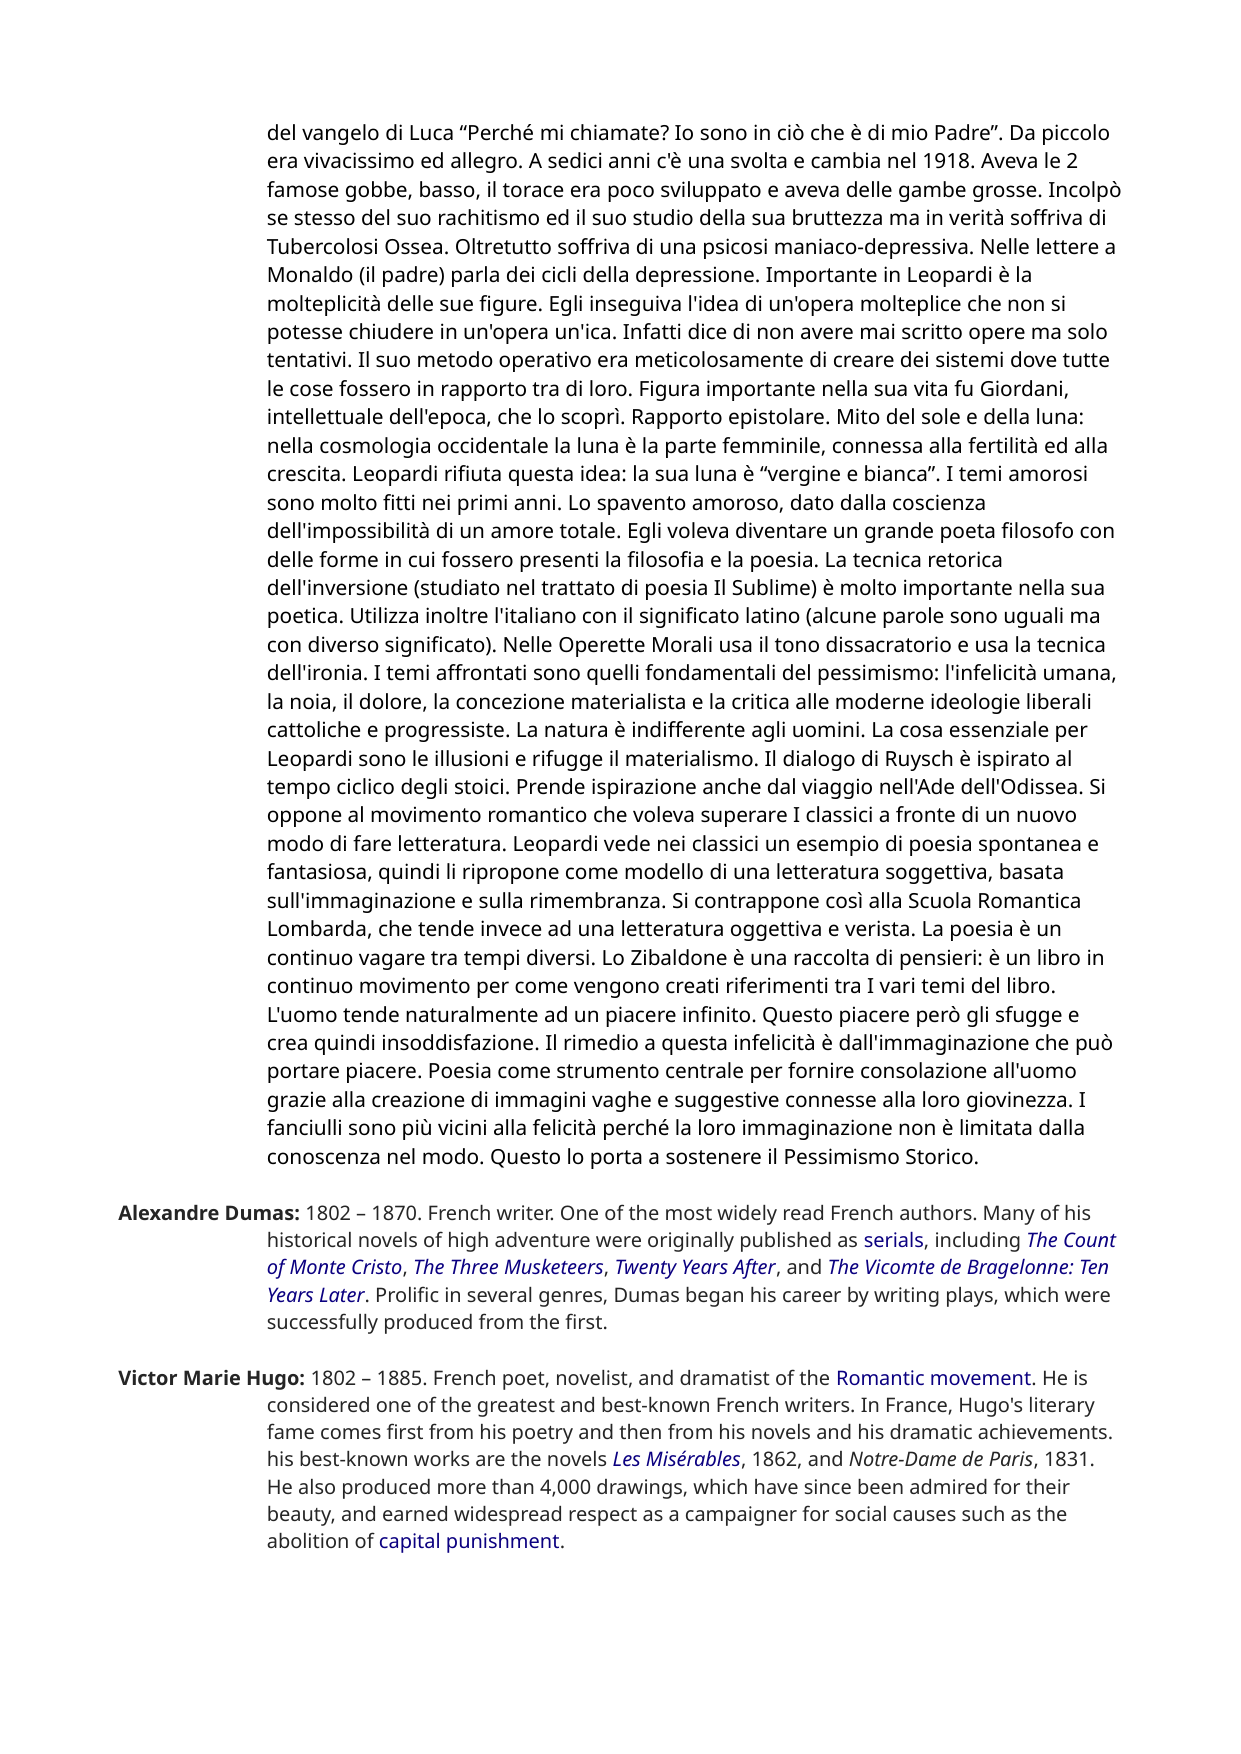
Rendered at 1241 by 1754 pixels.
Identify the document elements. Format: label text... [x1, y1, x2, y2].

text del vangelo di Luca “Perché mi chiamate? Io sono in ciò che è di mio Padre”. Da piccolo era vivacissimo ed allegro. A sedici anni c'è una svolta e cambia nel 1918. Aveva le 2 famose gobbe, basso, il torace era poco sviluppato e aveva delle gambe grosse. Incolpò se stesso del suo rachitismo ed il suo studio della sua bruttezza ma in verità soffriva di Tubercolosi Ossea. Oltretutto soffriva di una psicosi maniaco-depressiva. Nelle lettere a Monaldo (il padre) parla dei cicli della depressione. Importante in Leopardi è la molteplicità delle sue figure. Egli inseguiva l'idea di un'opera molteplice che non si potesse chiudere in un'opera un'ica. Infatti dice di non avere mai scritto opere ma solo tentativi. Il suo metodo operativo era meticolosamente di creare dei sistemi dove tutte le cose fossero in rapporto tra di loro. Figura importante nella sua vita fu Giordani, intellettuale dell'epoca, che lo scoprì. Rapporto epistolare. Mito del sole e della luna: nella cosmologia occidentale la luna è la parte femminile, connessa alla fertilità ed alla crescita. Leopardi rifiuta questa idea: la sua luna è “vergine e bianca”. I temi amorosi sono molto fitti nei primi anni. Lo spavento amoroso, dato dalla coscienza dell'impossibilità di un amore totale. Egli voleva diventare un grande poeta filosofo con delle forme in cui fossero presenti la filosofia e la poesia. La tecnica retorica dell'inversione (studiato nel trattato di poesia Il Sublime) è molto importante nella sua poetica. Utilizza inoltre l'italiano con il significato latino (alcune parole sono uguali ma con diverso significato). Nelle Operette Morali usa il tono dissacratorio e usa la tecnica dell'ironia. I temi affrontati sono quelli fondamentali del pessimismo: l'infelicità umana, la noia, il dolore, la concezione materialista e la critica alle moderne ideologie liberali cattoliche e progressiste. La natura è indifferente agli uomini. La cosa essenziale per Leopardi sono le illusioni e rifugge il materialismo. Il dialogo di Ruysch è ispirato al tempo ciclico degli stoici. Prende ispirazione anche dal viaggio nell'Ade dell'Odissea. Si oppone al movimento romantico che voleva superare I classici a fronte di un nuovo modo di fare letteratura. Leopardi vede nei classici un esempio di poesia spontanea e fantasiosa, quindi li ripropone come modello di una letteratura soggettiva, basata sull'immaginazione e sulla rimembranza. Si contrappone così alla Scuola Romantica Lombarda, che tende invece ad una letteratura oggettiva e verista. La poesia è un continuo vagare tra tempi diversi. Lo Zibaldone è una raccolta di pensieri: è un libro in continuo movimento per come vengono creati riferimenti tra I vari temi del libro. L'uomo tende naturalmente ad un piacere infinito. Questo piacere però gli sfugge e crea quindi insoddisfazione. Il rimedio a questa infelicità è dall'immaginazione che può portare piacere. Poesia come strumento centrale per fornire consolazione all'uomo grazie alla creazione di immagini vaghe e suggestive connesse alla loro giovinezza. I fanciulli sono più vicini alla felicità perché la loro immaginazione non è limitata dalla conoscenza nel modo. Questo lo porta a sostenere il Pessimismo Storico. [118, 118, 1122, 1170]
text Victor Marie Hugo: 1802 – 1885. French poet, novelist, and dramatist of the Romantic movement. He is considered one of the greatest and best-known French writers. In France, Hugo's literary fame comes first from his poetry and then from his novels and his dramatic achievements. his best-known works are the novels Les Misérables, 1862, and Notre-Dame de Paris, 1831. He also produced more than 4,000 drawings, which have since been admired for their beauty, and earned widespread respect as a campaigner for social causes such as the abolition of capital punishment. [118, 1364, 1122, 1555]
text Alexandre Dumas: 1802 – 1870. French writer. One of the most widely read French authors. Many of his historical novels of high adventure were originally published as serials, including The Count of Monte Cristo, The Three Musketeers, Twenty Years After, and The Vicomte de Bragelonne: Ten Years Later. Prolific in several genres, Dumas began his career by writing plays, which were successfully produced from the first. [118, 1199, 1122, 1335]
